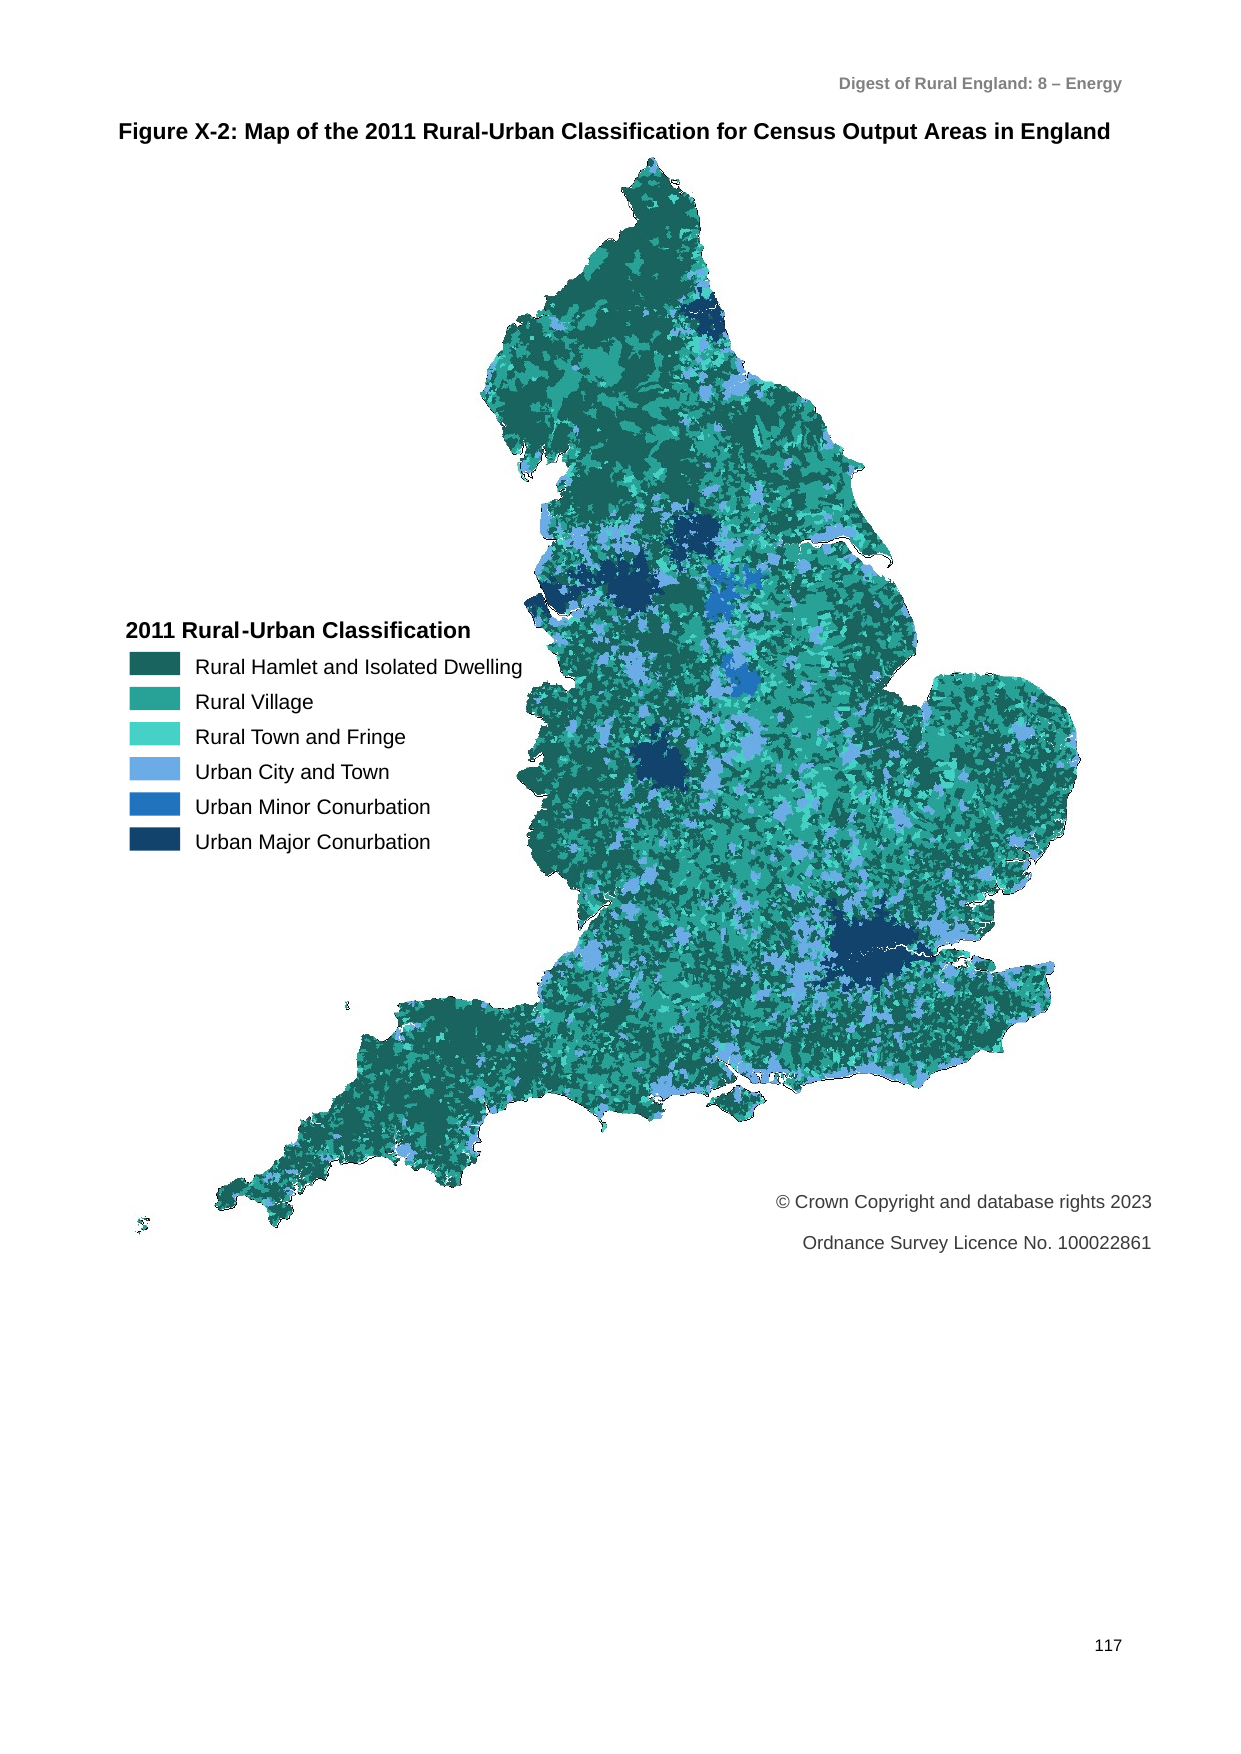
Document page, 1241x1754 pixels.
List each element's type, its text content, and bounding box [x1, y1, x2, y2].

text Figure X-2: Map of the 2011 Rural-Urban Classification for Census Output Areas in England [118, 118, 1122, 144]
